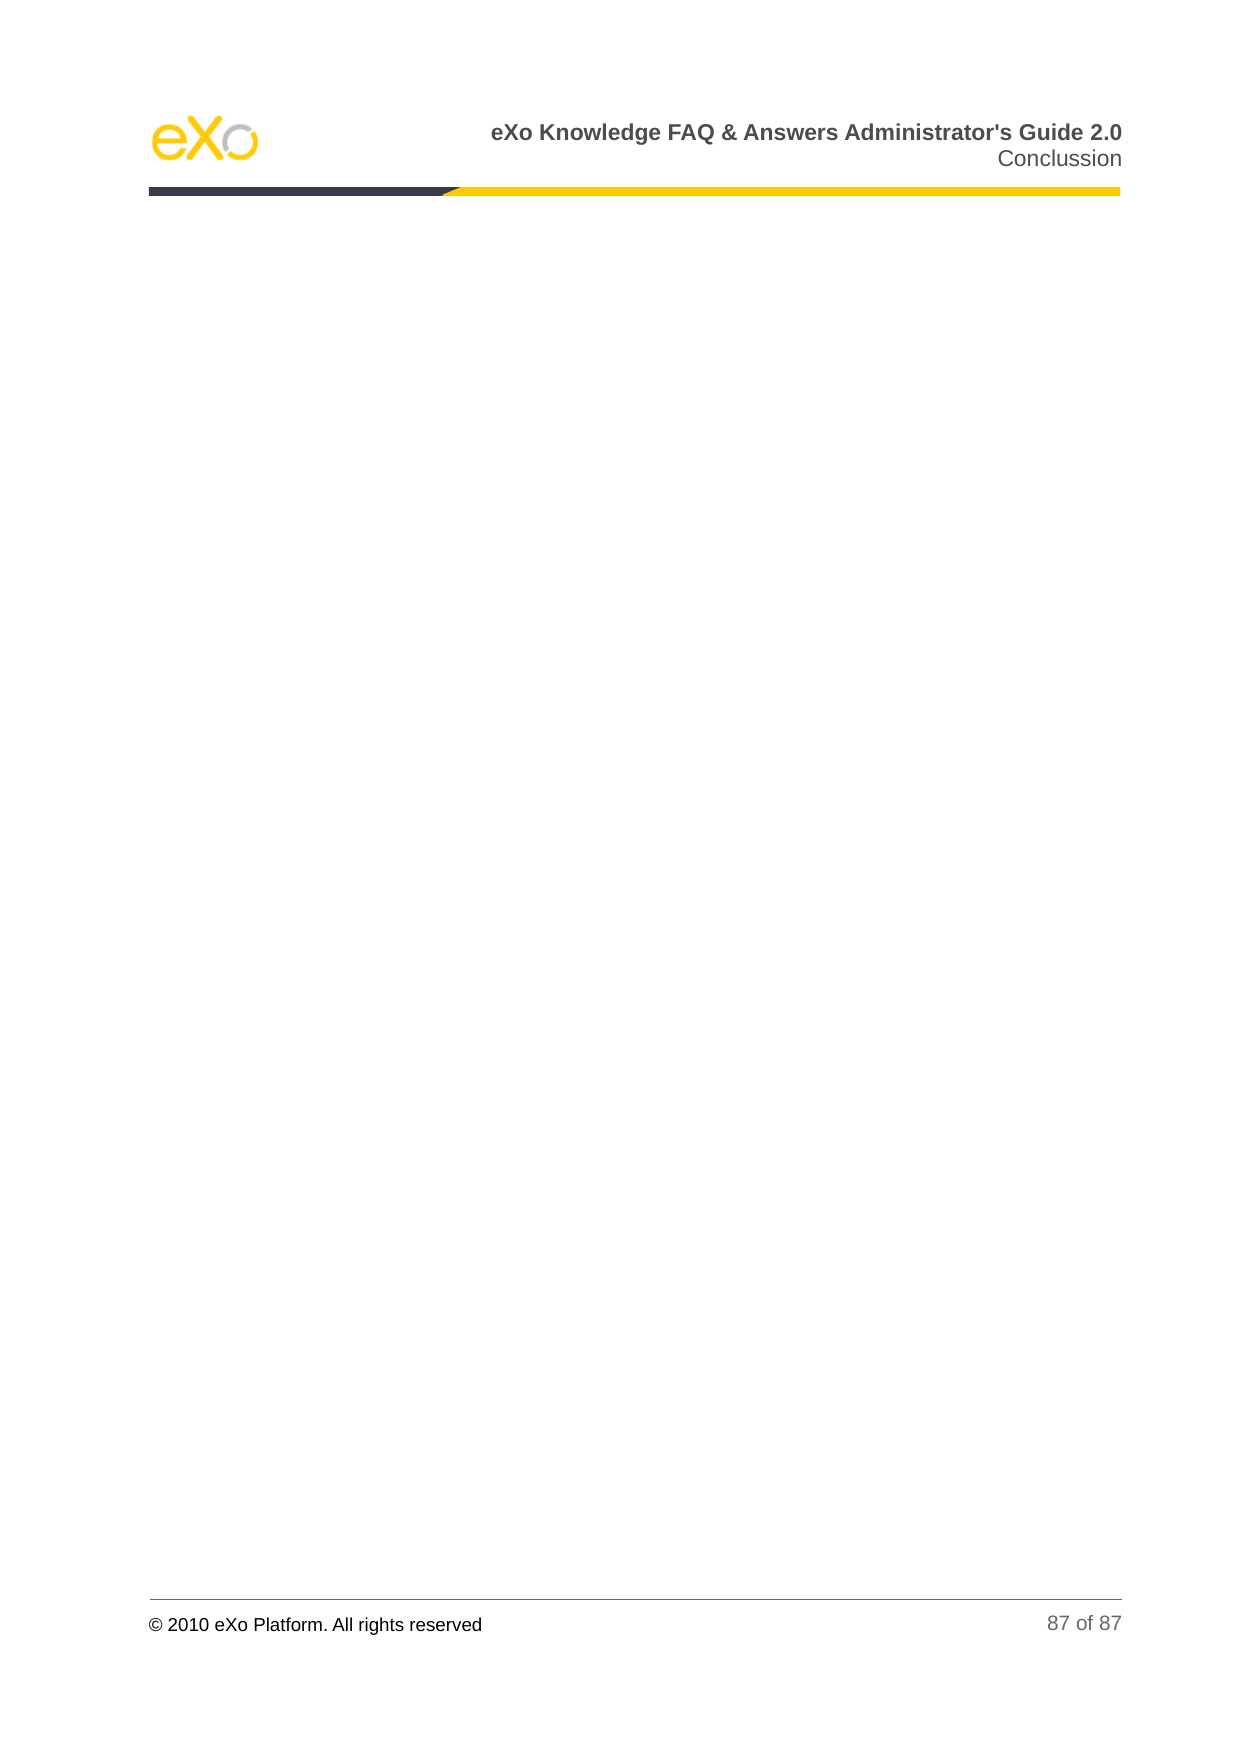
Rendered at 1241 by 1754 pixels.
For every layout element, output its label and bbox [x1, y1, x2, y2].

picture [152, 115, 259, 161]
picture [148, 187, 1121, 196]
